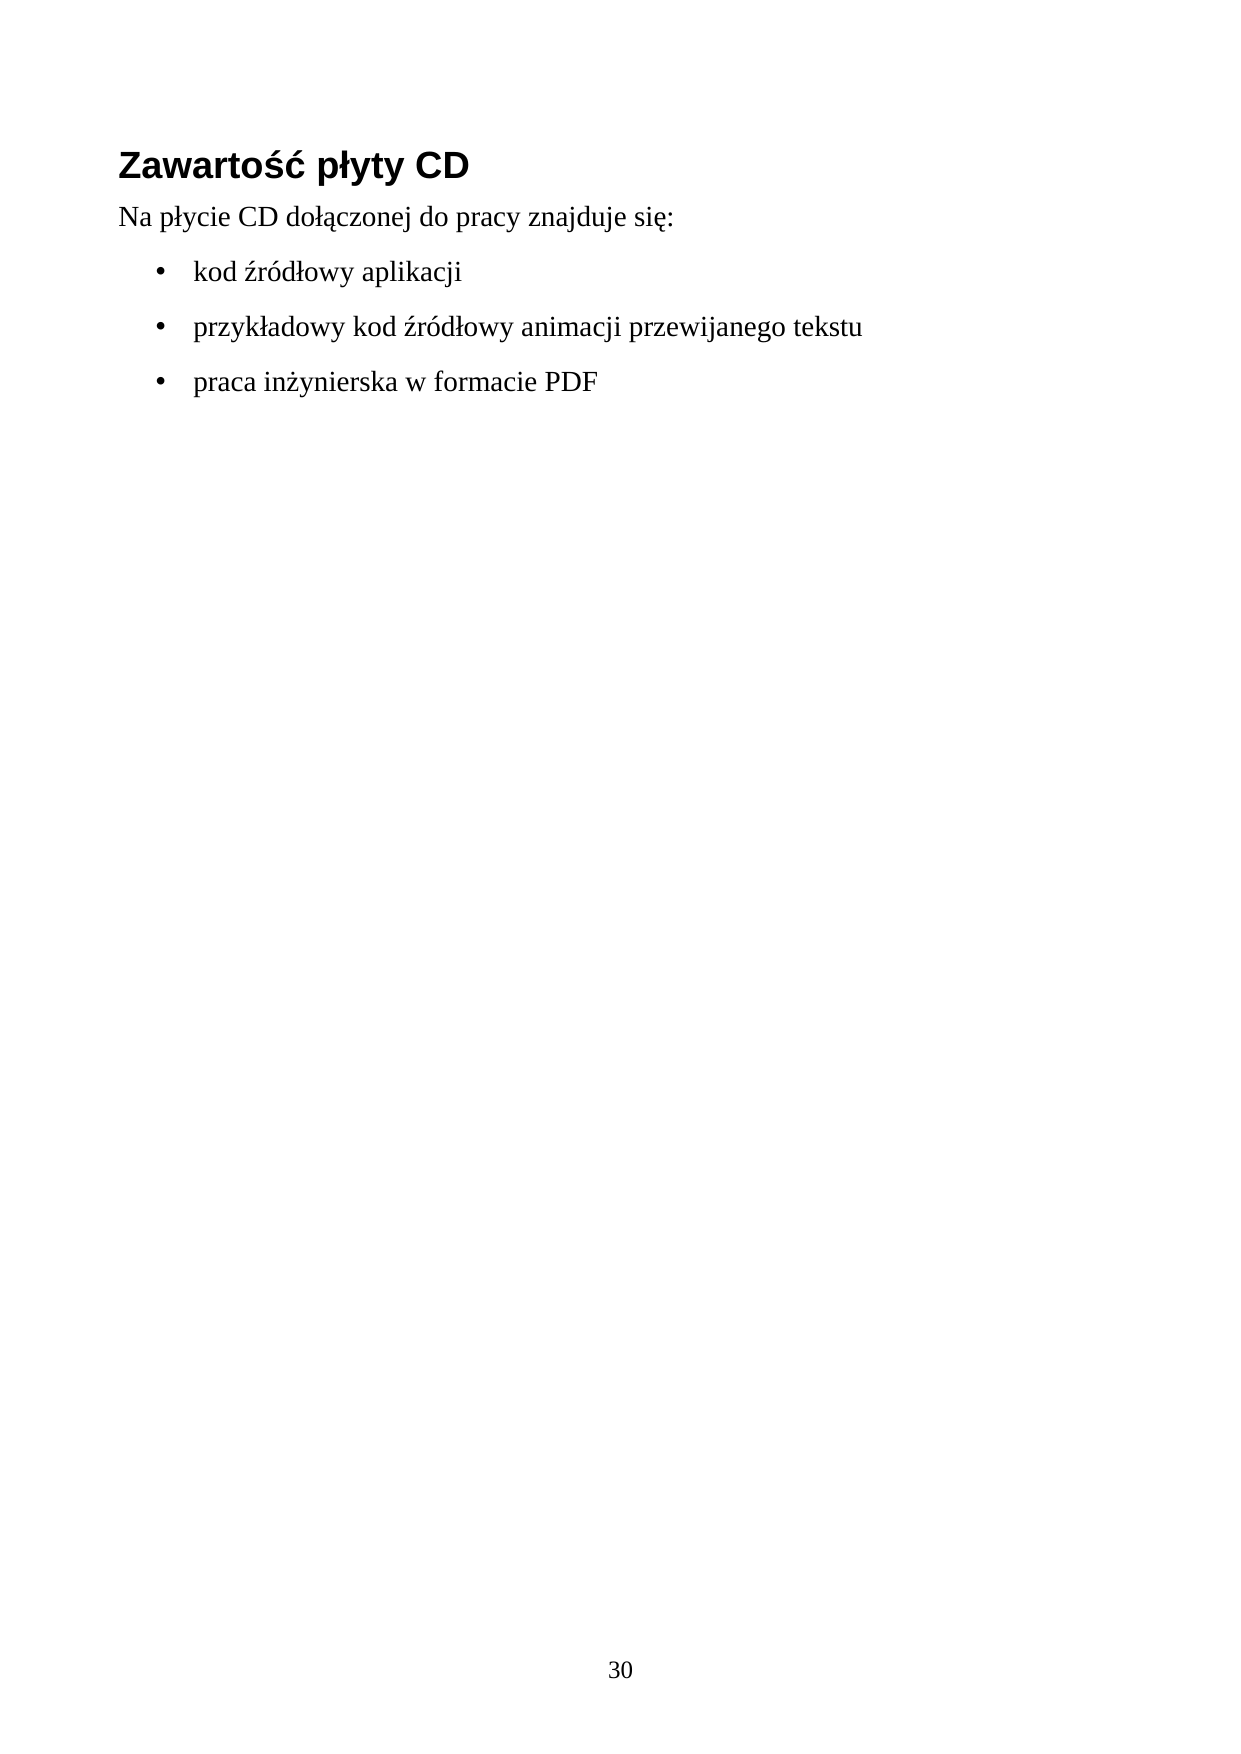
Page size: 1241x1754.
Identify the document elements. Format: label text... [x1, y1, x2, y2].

list praca inżynierska w formacie PDF [156, 364, 1122, 397]
text Na płycie CD dołączonej do pracy znajduje się: [118, 199, 1122, 233]
subtitle Zawartość płyty CD [118, 143, 1122, 187]
list kod źródłowy aplikacji [156, 254, 1122, 288]
list przykładowy kod źródłowy animacji przewijanego tekstu [156, 309, 1122, 343]
